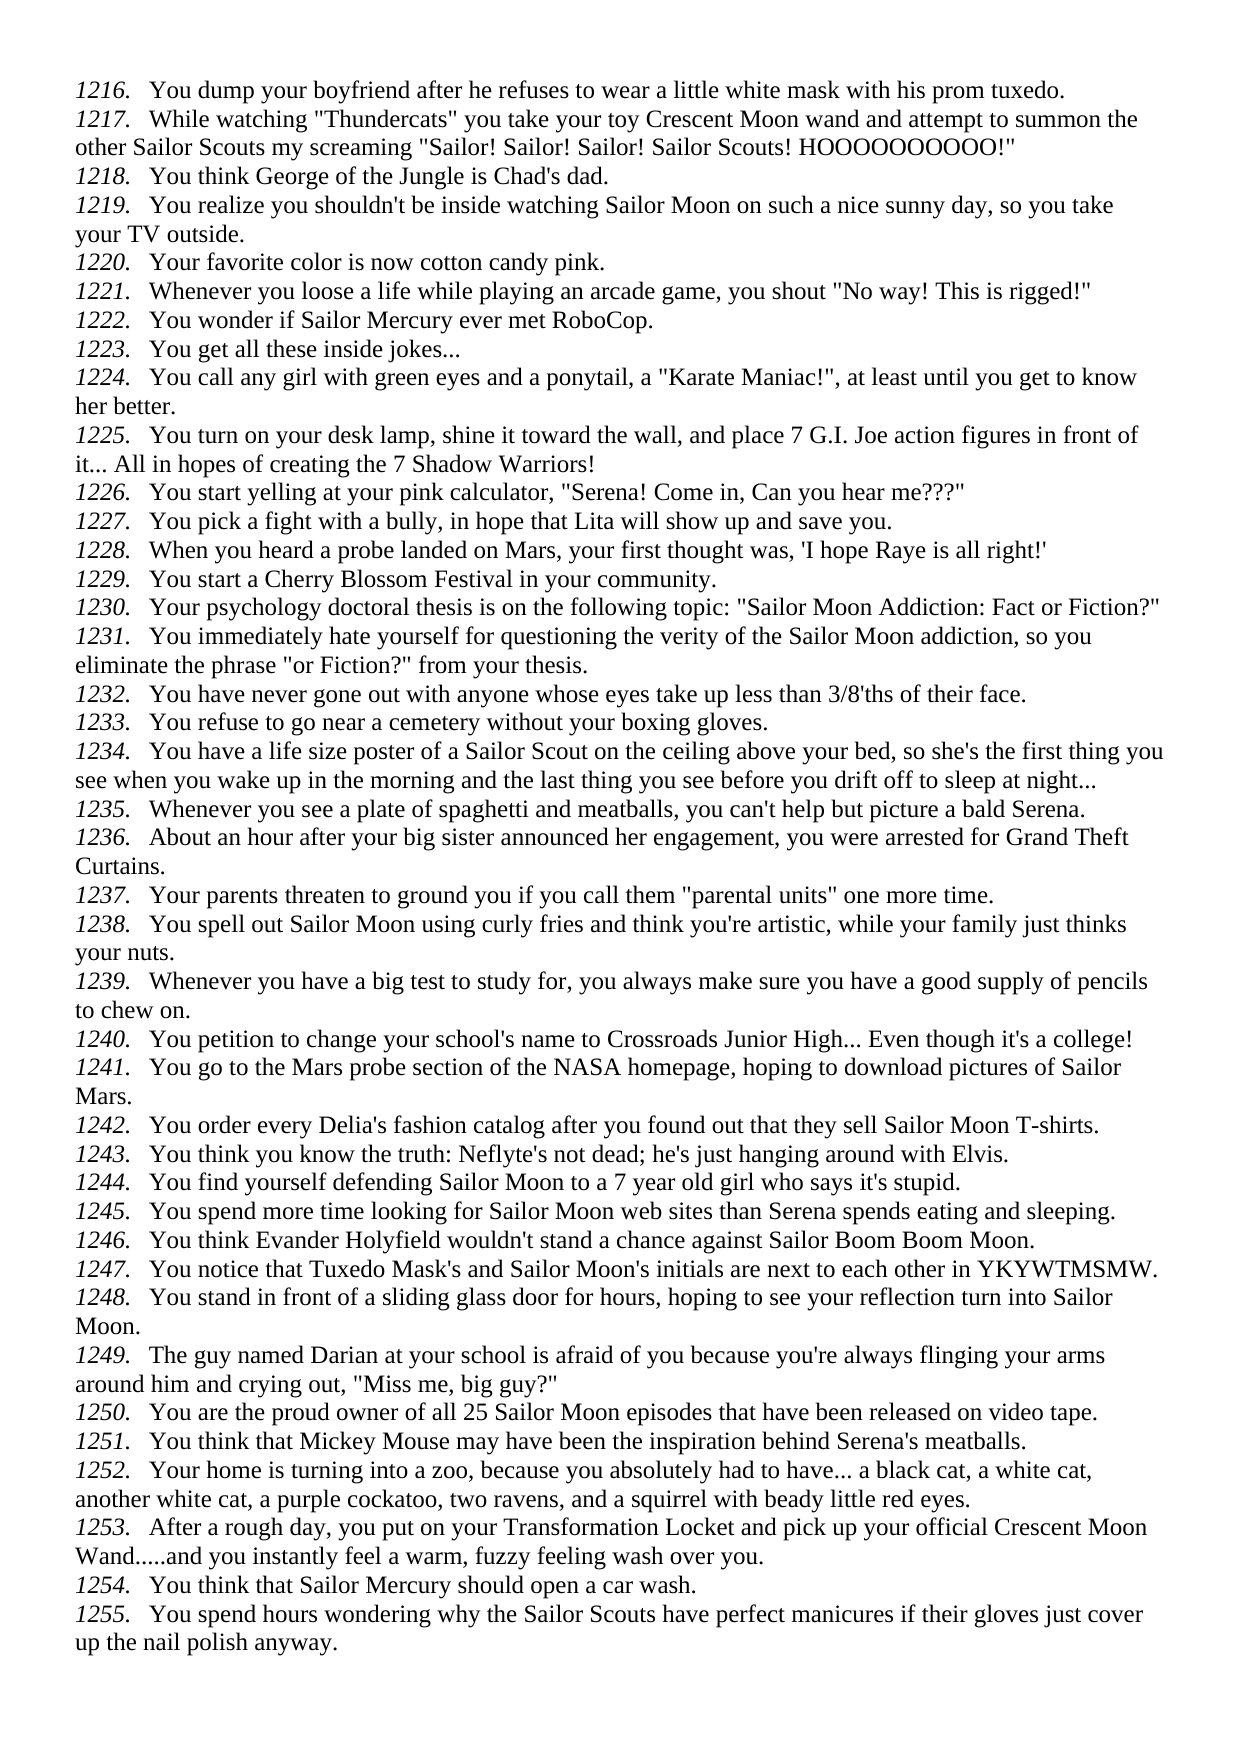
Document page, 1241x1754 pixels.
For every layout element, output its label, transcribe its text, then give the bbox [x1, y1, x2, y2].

list The guy named Darian at your school is afraid of you because you're always flinging your arms around him and crying out, "Miss me, big guy?" [75, 1340, 1165, 1397]
list You immediately hate yourself for questioning the verity of the Sailor Moon addiction, so you eliminate the phrase "or Fiction?" from your thesis. [75, 621, 1165, 679]
list You go to the Mars probe section of the NASA homepage, hoping to download pictures of Sailor Mars. [75, 1052, 1165, 1110]
list You spend hours wondering why the Sailor Scouts have perfect manicures if their gloves just cover up the nail polish anyway. [75, 1599, 1165, 1656]
list You start yelling at your pink calculator, "Serena! Come in, Can you hear me???" [75, 477, 1165, 506]
list Whenever you loose a life while playing an arcade game, you shout "No way! This is rigged!" [75, 276, 1165, 305]
list You notice that Tuxedo Mask's and Sailor Moon's initials are next to each other in YKYWTMSMW. [75, 1254, 1165, 1282]
list You think Evander Holyfield wouldn't stand a chance against Sailor Boom Boom Moon. [75, 1225, 1165, 1254]
list You realize you shouldn't be inside watching Sailor Moon on such a nice sunny day, so you take your TV outside. [75, 190, 1165, 247]
list Your home is turning into a zoo, because you absolutely had to have... a black cat, a white cat, another white cat, a purple cockatoo, two ravens, and a squirrel with beady little red eyes. [75, 1455, 1165, 1512]
list You start a Cherry Blossom Festival in your community. [75, 564, 1165, 592]
list After a rough day, you put on your Transformation Locket and pick up your official Crescent Moon Wand.....and you instantly feel a warm, fuzzy feeling wash over you. [75, 1512, 1165, 1570]
list You wonder if Sailor Mercury ever met RoboCop. [75, 305, 1165, 334]
list You dump your boyfriend after he refuses to wear a little white mask with his prom tuxedo. [75, 75, 1165, 104]
list You order every Delia's fashion catalog after you found out that they sell Sailor Moon T-shirts. [75, 1110, 1165, 1139]
list Whenever you see a plate of spaghetti and meatballs, you can't help but picture a bald Serena. [75, 794, 1165, 822]
list You spend more time looking for Sailor Moon web sites than Serena spends eating and sleeping. [75, 1196, 1165, 1225]
list You refuse to go near a cemetery without your boxing gloves. [75, 707, 1165, 736]
list You turn on your desk lamp, shine it toward the wall, and place 7 G.I. Joe action figures in front of it... All in hopes of creating the 7 Shadow Warriors! [75, 420, 1165, 477]
list Your psychology doctoral thesis is on the following topic: "Sailor Moon Addiction: Fact or Fiction?" [75, 592, 1165, 621]
list You spell out Sailor Moon using curly fries and think you're artistic, while your family just thinks your nuts. [75, 909, 1165, 966]
list You have a life size poster of a Sailor Scout on the ceiling above your bed, so she's the first thing you see when you wake up in the morning and the last thing you see before you drift off to sleep at night... [75, 736, 1165, 794]
list Whenever you have a big test to study for, you always make sure you have a good supply of pencils to chew on. [75, 966, 1165, 1024]
list You get all these inside jokes... [75, 334, 1165, 362]
list You stand in front of a sliding glass door for hours, hoping to see your reflection turn into Sailor Moon. [75, 1282, 1165, 1340]
list You pick a fight with a bully, in hope that Lita will show up and save you. [75, 506, 1165, 535]
list When you heard a probe landed on Mars, your first thought was, 'I hope Raye is all right!' [75, 535, 1165, 564]
list You call any girl with green eyes and a ponytail, a "Karate Maniac!", at least until you get to know her better. [75, 362, 1165, 420]
list You think that Sailor Mercury should open a car wash. [75, 1570, 1165, 1599]
list You are the proud owner of all 25 Sailor Moon episodes that have been released on video tape. [75, 1397, 1165, 1426]
list You think you know the truth: Neflyte's not dead; he's just hanging around with Elvis. [75, 1139, 1165, 1167]
list You think that Mickey Mouse may have been the inspiration behind Serena's meatballs. [75, 1426, 1165, 1455]
list While watching "Thundercats" you take your toy Crescent Moon wand and attempt to summon the other Sailor Scouts my screaming "Sailor! Sailor! Sailor! Sailor Scouts! HOOOOOOOOOO!" [75, 104, 1165, 161]
list You think George of the Jungle is Chad's dad. [75, 161, 1165, 190]
list Your favorite color is now cotton candy pink. [75, 247, 1165, 276]
list You find yourself defending Sailor Moon to a 7 year old girl who says it's stupid. [75, 1167, 1165, 1196]
list About an hour after your big sister announced her engagement, you were arrested for Grand Theft Curtains. [75, 822, 1165, 880]
list You petition to change your school's name to Crossroads Junior High... Even though it's a college! [75, 1024, 1165, 1052]
list Your parents threaten to ground you if you call them "parental units" one more time. [75, 880, 1165, 909]
list You have never gone out with anyone whose eyes take up less than 3/8'ths of their face. [75, 679, 1165, 707]
